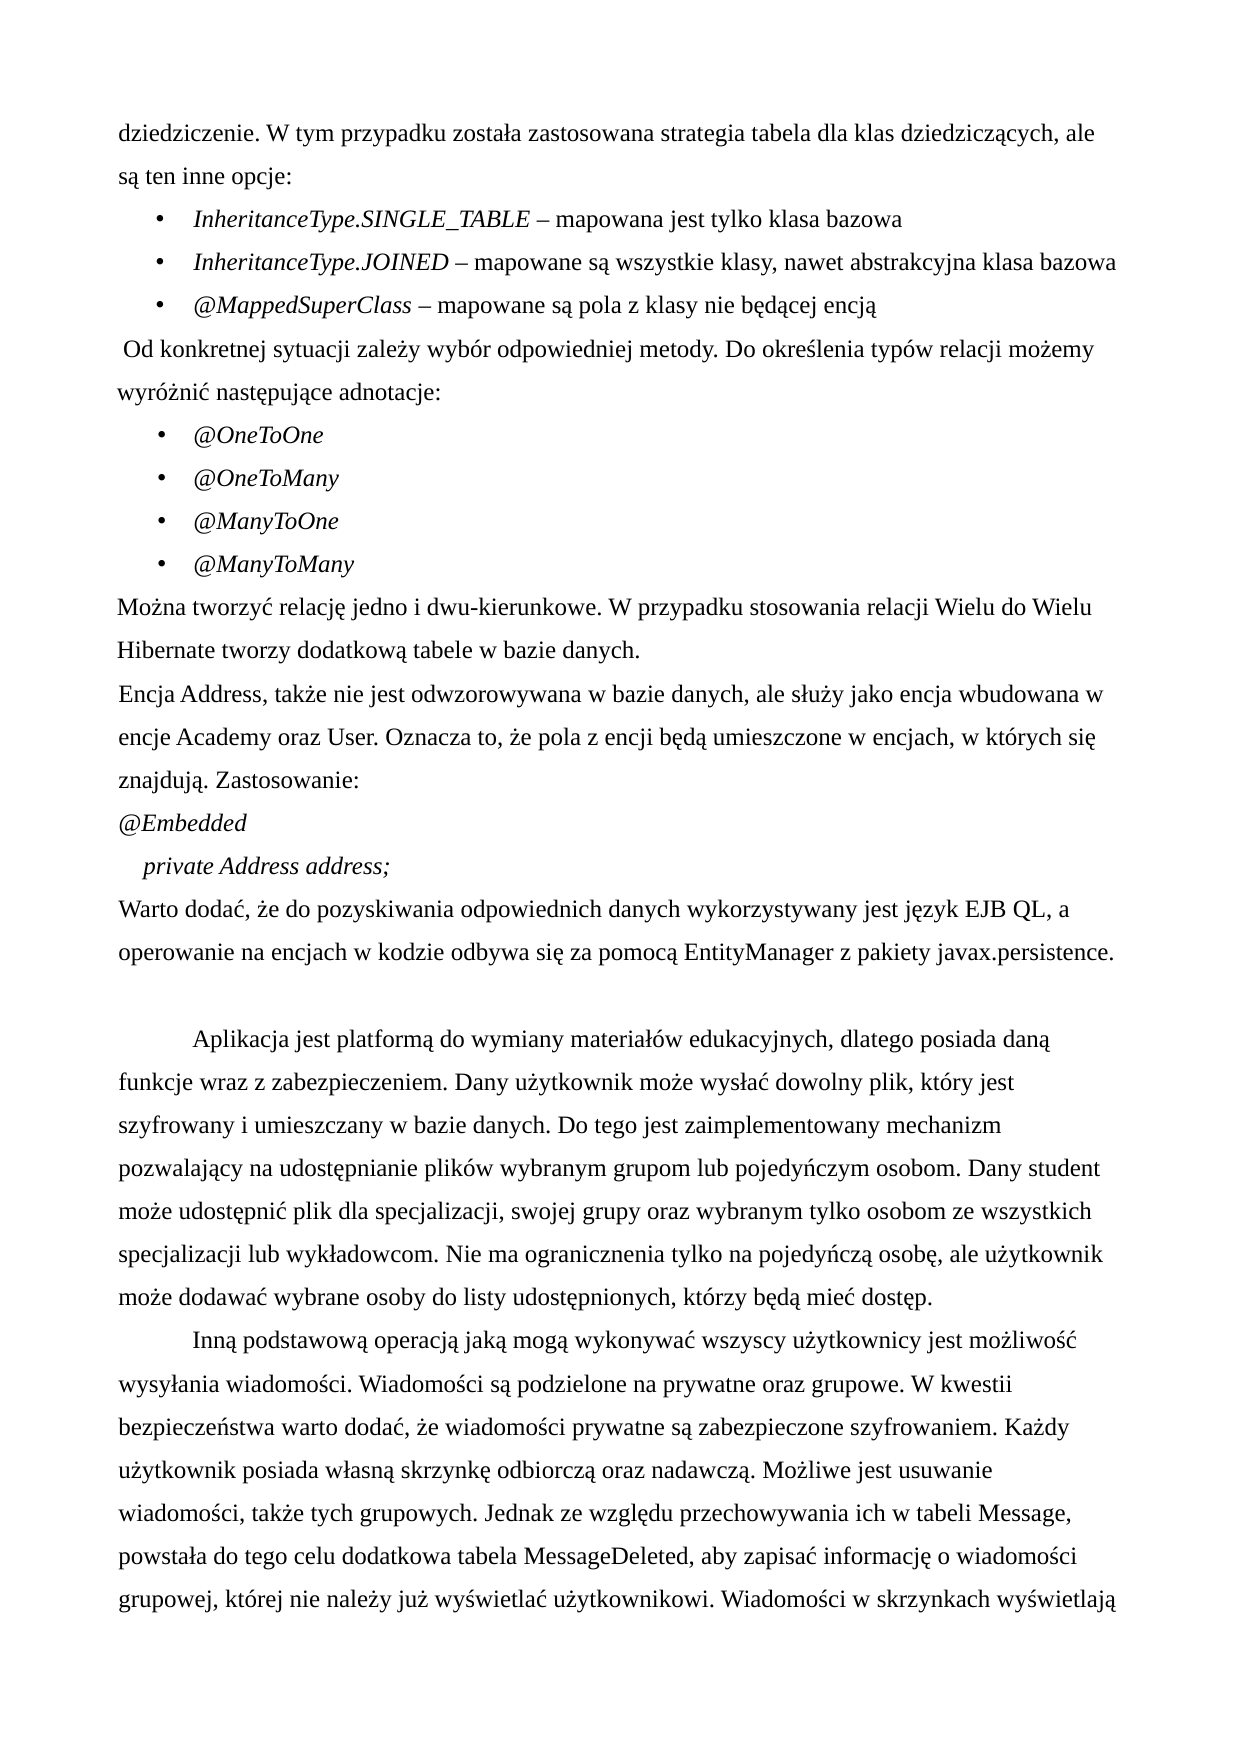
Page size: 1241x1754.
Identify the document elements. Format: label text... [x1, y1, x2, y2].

list @OneToOne [117, 420, 1122, 449]
list InheritanceType.SINGLE_TABLE – mapowana jest tylko klasa bazowa [156, 204, 1122, 233]
list Od konkretnej sytuacji zależy wybór odpowiedniej metody. Do określenia typów relacji możemy wyróżnić następujące adnotacje: [117, 334, 1122, 406]
list InheritanceType.JOINED – mapowane są wszystkie klasy, nawet abstrakcyjna klasa bazowa [156, 247, 1122, 276]
text Warto dodać, że do pozyskiwania odpowiednich danych wykorzystywany jest język EJB QL, a operowanie na encjach w kodzie odbywa się za pomocą EntityManager z pakiety javax.persistence. [118, 894, 1122, 966]
list @ManyToOne [117, 506, 1122, 535]
text Aplikacja jest platformą do wymiany materiałów edukacyjnych, dlatego posiada daną funkcje wraz z zabezpieczeniem. Dany użytkownik może wysłać dowolny plik, który jest szyfrowany i umieszczany w bazie danych. Do tego jest zaimplementowany mechanizm pozwalający na udostępnianie plików wybranym grupom lub pojedyńczym osobom. Dany student może udostępnić plik dla specjalizacji, swojej grupy oraz wybranym tylko osobom ze wszystkich specjalizacji lub wykładowcom. Nie ma ogranicznenia tylko na pojedyńczą osobę, ale użytkownik może dodawać wybrane osoby do listy udostępnionych, którzy będą mieć dostęp. [118, 1024, 1122, 1311]
text private Address address; [118, 851, 1122, 880]
list @MappedSuperClass – mapowane są pola z klasy nie będącej encją [156, 291, 1122, 319]
text Inną podstawową operacją jaką mogą wykonywać wszyscy użytkownicy jest możliwość wysyłania wiadomości. Wiadomości są podzielone na prywatne oraz grupowe. W kwestii bezpieczeństwa warto dodać, że wiadomości prywatne są zabezpieczone szyfrowaniem. Każdy użytkownik posiada własną skrzynkę odbiorczą oraz nadawczą. Możliwe jest usuwanie wiadomości, także tych grupowych. Jednak ze względu przechowywania ich w tabeli Message, powstała do tego celu dodatkowa tabela MessageDeleted, aby zapisać informację o wiadomości grupowej, której nie należy już wyświetlać użytkownikowi. Wiadomości w skrzynkach wyświetlają [118, 1326, 1122, 1613]
text @Embedded [118, 808, 1122, 837]
text Można tworzyć relację jedno i dwu-kierunkowe. W przypadku stosowania relacji Wielu do Wielu Hibernate tworzy dodatkową tabele w bazie danych. [117, 592, 1122, 664]
text dziedziczenie. W tym przypadku została zastosowana strategia tabela dla klas dziedziczących, ale są ten inne opcje: [118, 118, 1122, 190]
list @OneToMany [117, 463, 1122, 492]
text Encja Address, także nie jest odwzorowywana w bazie danych, ale służy jako encja wbudowana w encje Academy oraz User. Oznacza to, że pola z encji będą umieszczone w encjach, w których się znajdują. Zastosowanie: [118, 679, 1122, 794]
list @ManyToMany [117, 549, 1122, 578]
